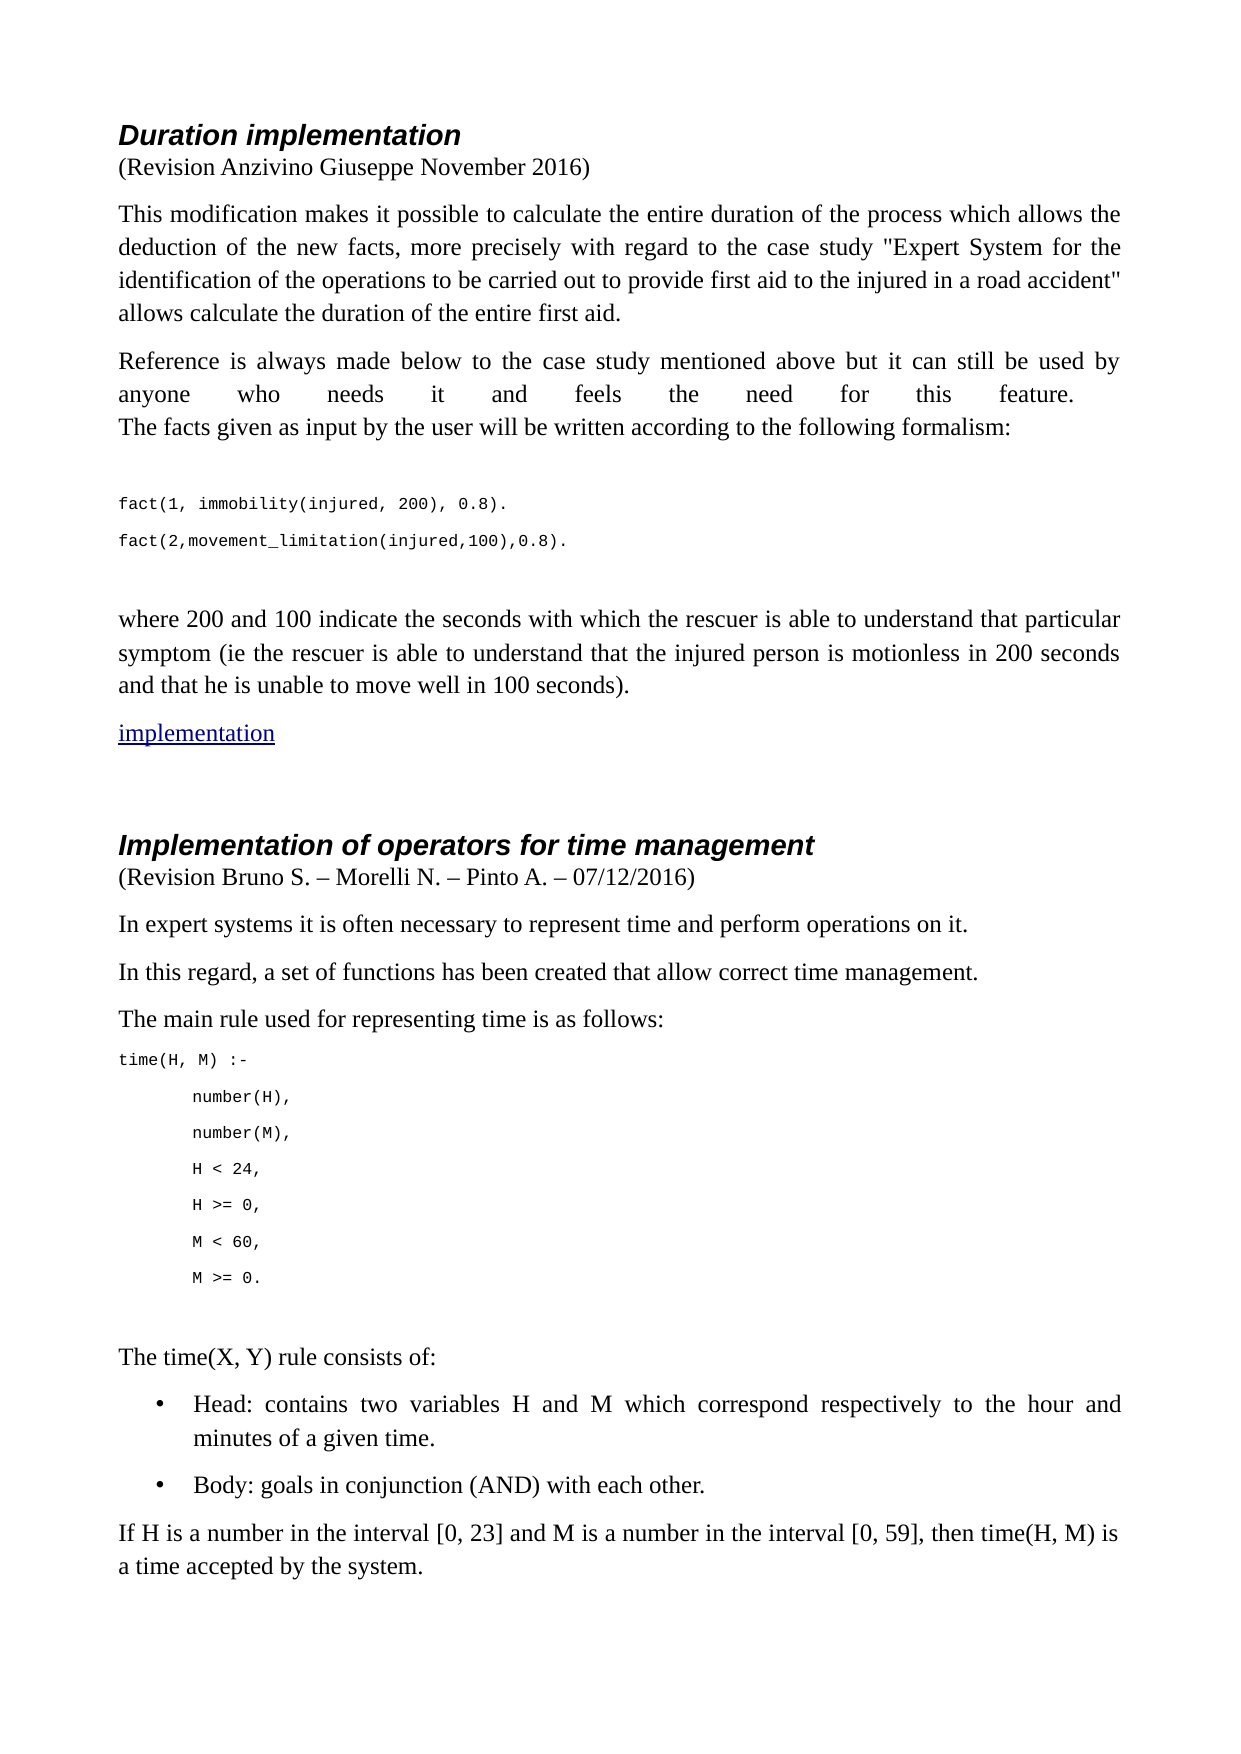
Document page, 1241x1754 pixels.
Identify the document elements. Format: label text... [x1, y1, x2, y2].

subtitle Duration implementation [118, 118, 1122, 152]
text where 200 and 100 indicate the seconds with which the rescuer is able to understand that particular symptom (ie the rescuer is able to understand that the injured person is motionless in 200 seconds and that he is unable to move well in 100 seconds). [118, 604, 1122, 699]
text H < 24, [118, 1161, 1122, 1179]
text This modification makes it possible to calculate the entire duration of the process which allows the deduction of the new facts, more precisely with regard to the case study "Expert System for the identification of the operations to be carried out to provide first aid to the injured in a road accident" allows calculate the duration of the entire first aid. [118, 199, 1122, 327]
list Head: contains two variables H and M which correspond respectively to the hour and minutes of a given time. [156, 1389, 1122, 1451]
text fact(1, immobility(injured, 200), 0.8). [118, 496, 1122, 515]
text number(H), [118, 1088, 1122, 1107]
text time(H, M) :- [118, 1052, 1122, 1071]
text (Revision Bruno S. – Morelli N. – Pinto A. – 07/12/2016) [118, 862, 1122, 890]
subtitle Implementation of operators for time management [118, 828, 1122, 862]
text In this regard, a set of functions has been created that allow correct time management. [118, 957, 1122, 986]
text Reference is always made below to the case study mentioned above but it can still be used by anyone who needs it and feels the need for this feature. The facts given as input by the user will be written according to the following formalism: [118, 346, 1122, 441]
text The time(X, Y) rule consists of: [118, 1342, 1122, 1371]
text fact(2,movement_limitation(injured,100),0.8). [118, 532, 1122, 551]
text H >= 0, [118, 1197, 1122, 1216]
text If H is a number in the interval [0, 23] and M is a number in the interval [0, 59], then time(H, M) is a time accepted by the system. [118, 1518, 1122, 1579]
text M < 60, [118, 1233, 1122, 1252]
list Body: goals in conjunction (AND) with each other. [156, 1470, 1122, 1499]
text In expert systems it is often necessary to represent time and perform operations on it. [118, 909, 1122, 938]
text The main rule used for representing time is as follows: [118, 1004, 1122, 1033]
text M >= 0. [118, 1269, 1122, 1288]
text number(M), [118, 1124, 1122, 1143]
text implementation [118, 718, 1122, 747]
text (Revision Anzivino Giuseppe November 2016) [118, 152, 1122, 180]
